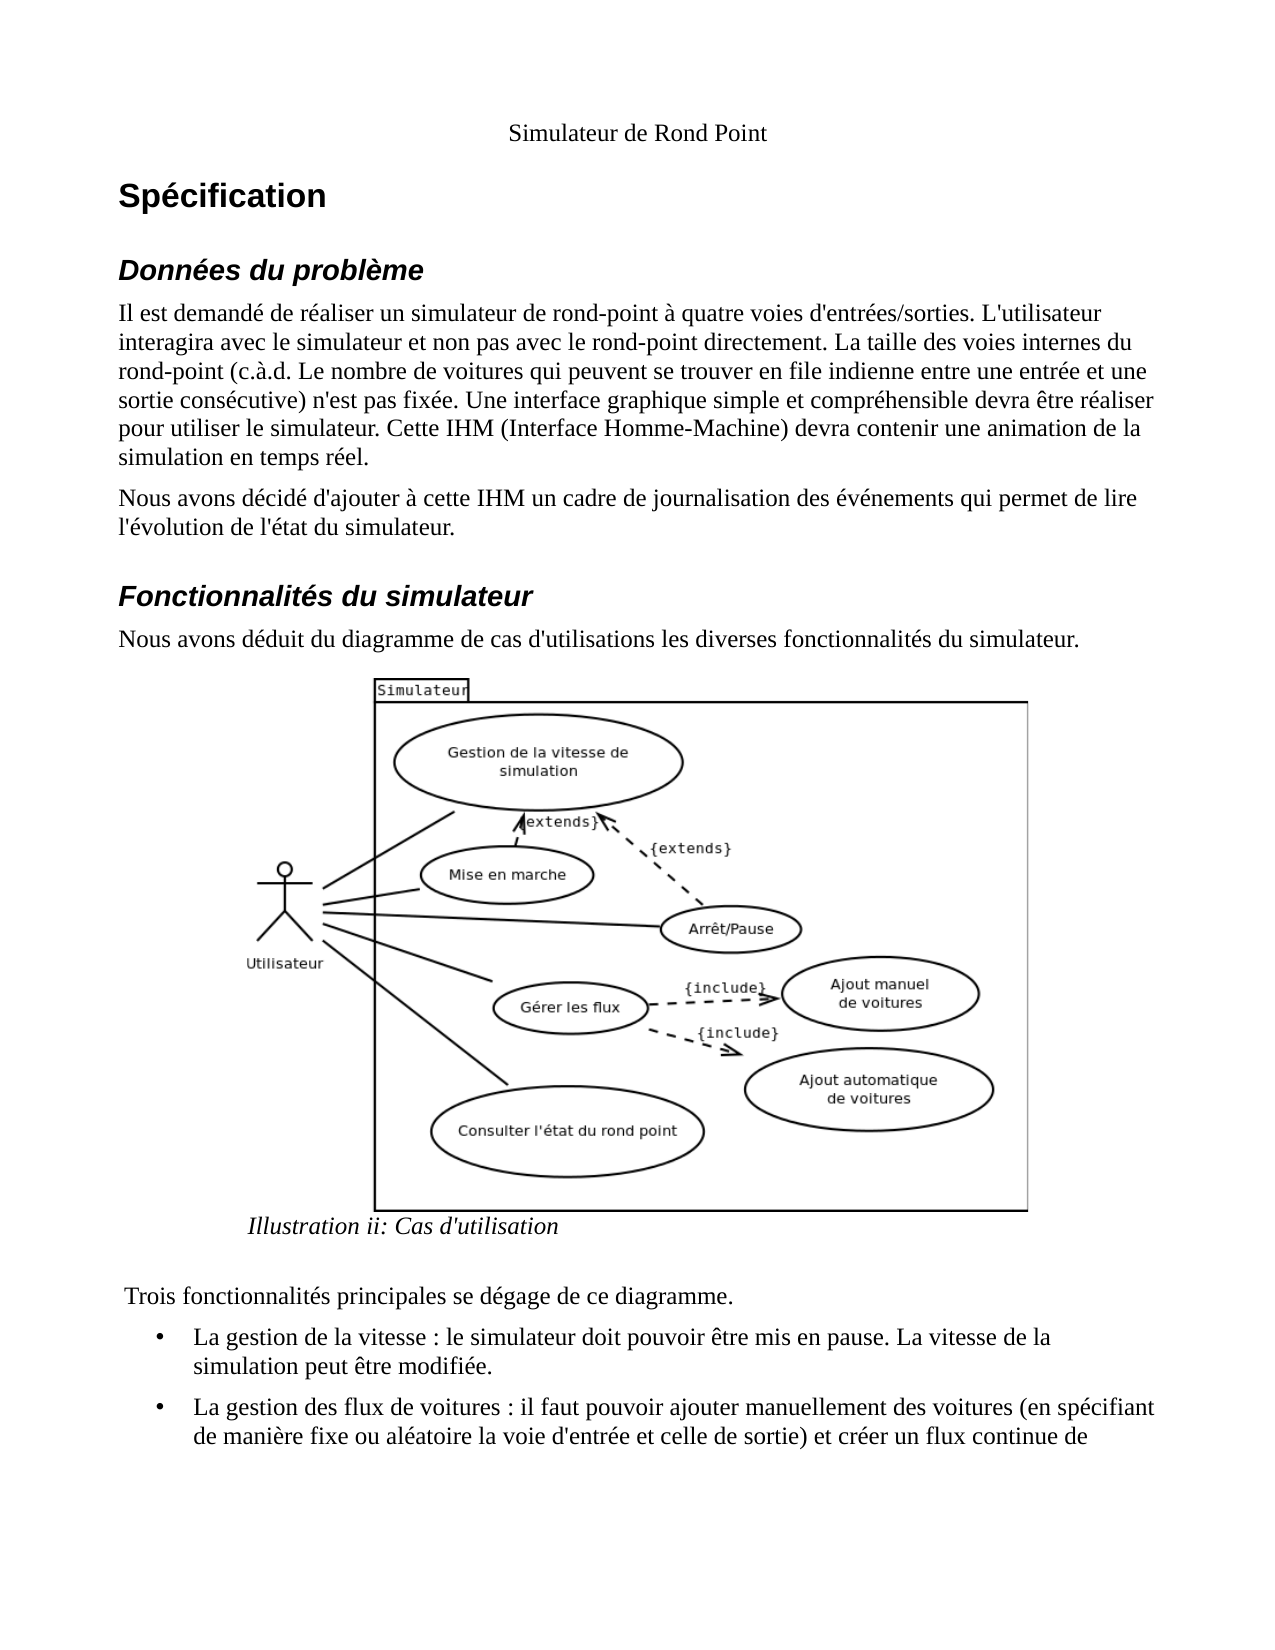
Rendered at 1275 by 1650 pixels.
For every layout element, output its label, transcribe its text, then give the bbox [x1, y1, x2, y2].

text Nous avons déduit du diagramme de cas d'utilisations les diverses fonctionnalités du simulateur. [118, 624, 1157, 653]
subtitle Fonctionnalités du simulateur [118, 578, 1157, 612]
text Illustration ii: Cas d'utilisation [247, 1212, 1028, 1240]
subtitle Spécification [118, 176, 1157, 215]
text Il est demandé de réaliser un simulateur de rond-point à quatre voies d'entrées/sorties. L'utilisateur interagira avec le simulateur et non pas avec le rond-point directement. La taille des voies internes du rond-point (c.à.d. Le nombre de voitures qui peuvent se trouver en file indienne entre une entrée et une sortie consécutive) n'est pas fixée. Une interface graphique simple et compréhensible devra être réaliser pour utiliser le simulateur. Cette IHM (Interface Homme-Machine) devra contenir une animation de la simulation en temps réel. [118, 298, 1157, 471]
list La gestion de la vitesse : le simulateur doit pouvoir être mis en pause. La vitesse de la simulation peut être modifiée. [156, 1322, 1157, 1380]
text Nous avons décidé d'ajouter à cette IHM un cadre de journalisation des événements qui permet de lire l'évolution de l'état du simulateur. [118, 483, 1157, 541]
text Trois fonctionnalités principales se dégage de ce diagramme. [118, 1281, 1157, 1310]
picture [247, 678, 1029, 1212]
list La gestion des flux de voitures : il faut pouvoir ajouter manuellement des voitures (en spécifiant de manière fixe ou aléatoire la voie d'entrée et celle de sortie) et créer un flux continue de [156, 1392, 1157, 1450]
subtitle Données du problème [118, 252, 1157, 286]
